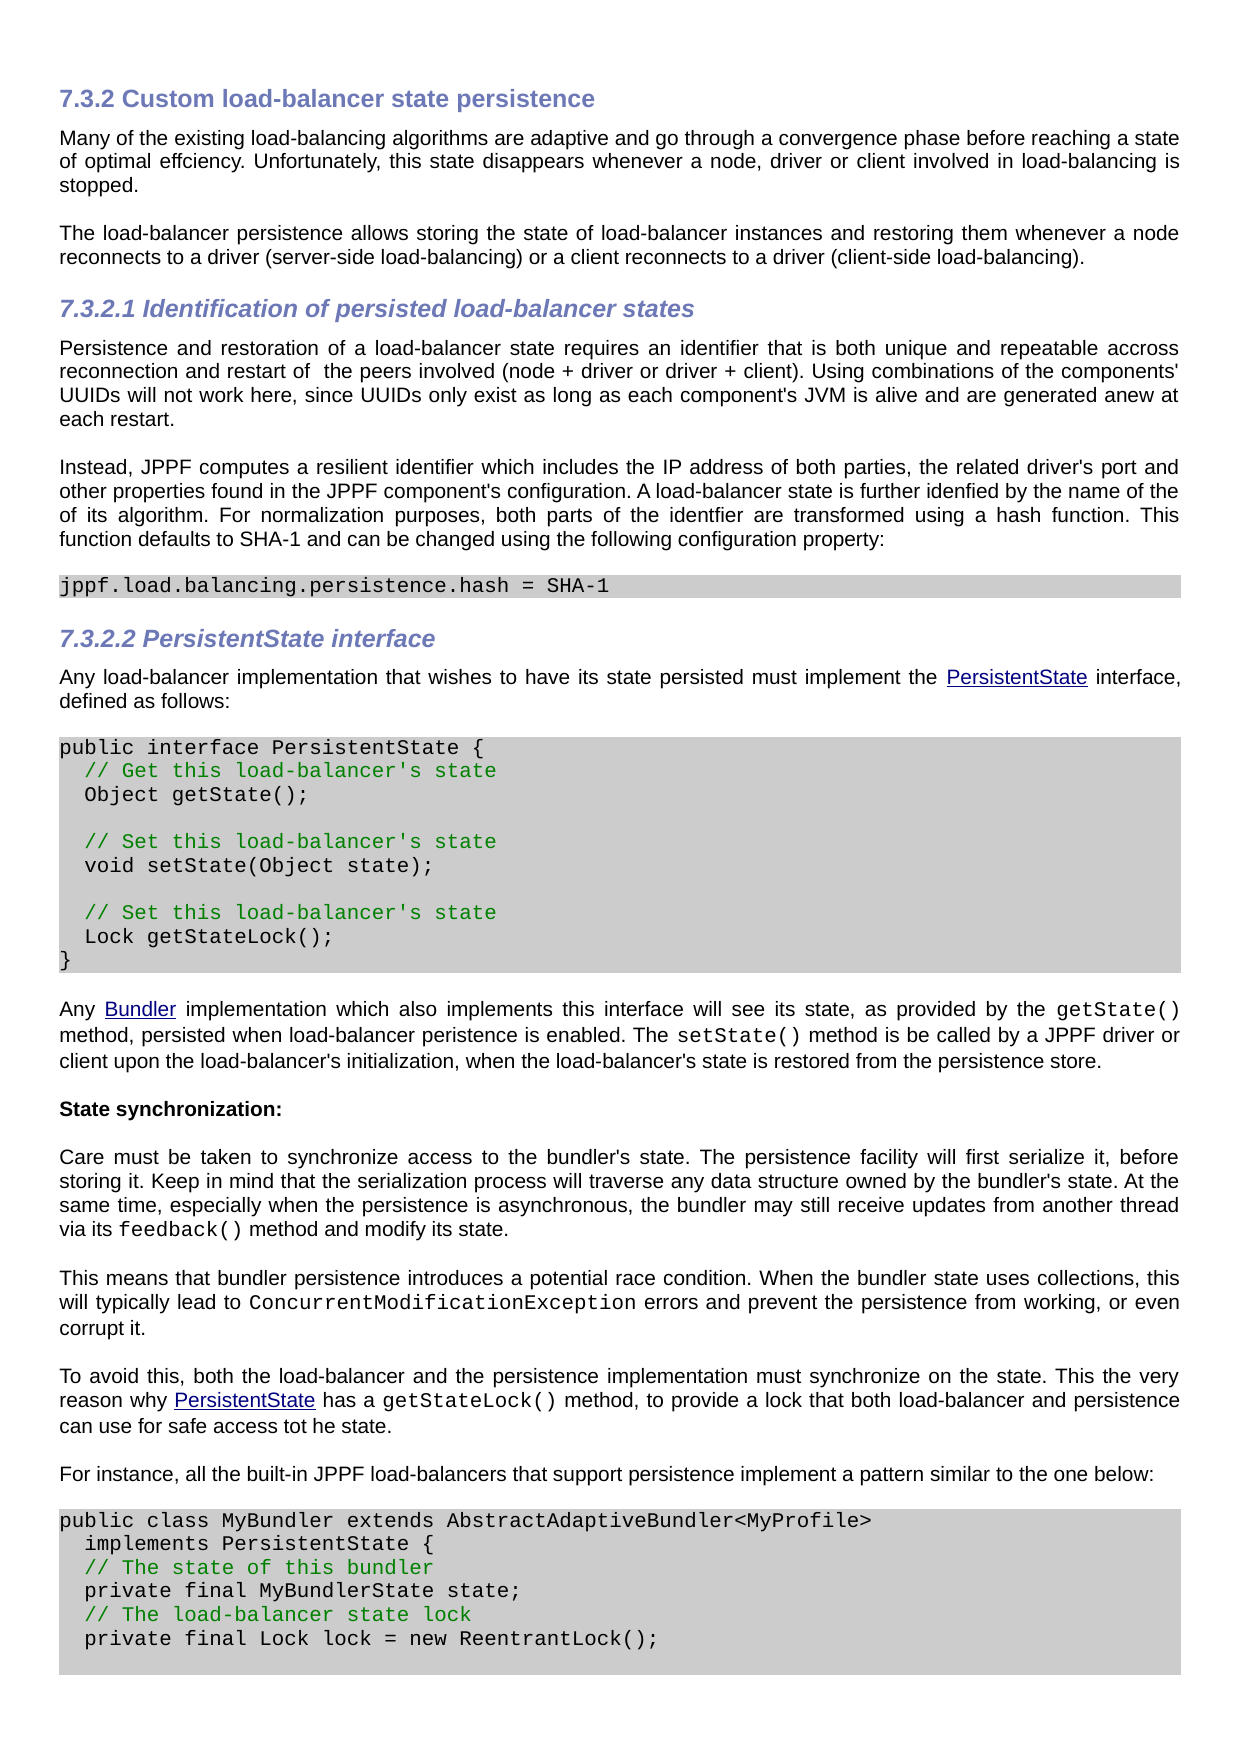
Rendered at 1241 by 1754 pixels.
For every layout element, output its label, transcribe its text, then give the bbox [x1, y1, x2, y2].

text // The load-balancer state lock [59, 1604, 1181, 1628]
text Many of the existing load-balancing algorithms are adaptive and go through a convergence phase before reaching a state of optimal effciency. Unfortunately, this state disappears whenever a node, driver or client involved in load-balancing is stopped. [59, 125, 1181, 197]
text The load-balancer persistence allows storing the state of load-balancer instances and restoring them whenever a node reconnects to a driver (server-side load-balancing) or a client reconnects to a driver (client-side load-balancing). [59, 221, 1181, 269]
text To avoid this, both the load-balancer and the persistence implementation must synchronize on the state. This the very reason why PersistentState has a getStateLock() method, to provide a lock that both load-balancer and persistence can use for safe access tot he state. [59, 1364, 1181, 1438]
text This means that bundler persistence introduces a potential race condition. When the bundler state uses collections, this will typically lead to ConcurrentModificationException errors and prevent the persistence from working, or even corrupt it. [59, 1266, 1181, 1340]
text public interface PersistentState { [59, 737, 1181, 760]
subtitle Custom load-balancer state persistence [59, 84, 1181, 113]
text Any Bundler implementation which also implements this interface will see its state, as provided by the getState() method, persisted when load-balancer peristence is enabled. The setState() method is be called by a JPPF driver or client upon the load-balancer's initialization, when the load-balancer's state is restored from the persistence store. [59, 997, 1181, 1073]
text } [59, 949, 1181, 973]
text State synchronization: [59, 1097, 1181, 1121]
text private final Lock lock = new ReentrantLock(); [59, 1628, 1181, 1651]
text jppf.load.balancing.persistence.hash = SHA-1 [59, 575, 1181, 598]
text Care must be taken to synchronize access to the bundler's state. The persistence facility will first serialize it, before storing it. Keep in mind that the serialization process will traverse any data structure owned by the bundler's state. At the same time, especially when the persistence is asynchronous, the bundler may still receive updates from another thread via its feedback() method and modify its state. [59, 1144, 1181, 1242]
text // Set this load-balancer's state [59, 831, 1181, 855]
subtitle Identification of persisted load-balancer states [59, 294, 1181, 323]
subtitle PersistentState interface [59, 623, 1181, 652]
text public class MyBundler extends AbstractAdaptiveBundler<MyProfile> [59, 1509, 1181, 1533]
text Instead, JPPF computes a resilient identifier which includes the IP address of both parties, the related driver's port and other properties found in the JPPF component's configuration. A load-balancer state is further idenfied by the name of the of its algorithm. For normalization purposes, both parts of the identfier are transformed using a hash function. This function defaults to SHA-1 and can be changed using the following configuration property: [59, 455, 1181, 551]
text // Set this load-balancer's state [59, 902, 1181, 926]
text private final MyBundlerState state; [59, 1581, 1181, 1604]
text // Get this load-balancer's state [59, 760, 1181, 784]
text Object getState(); [59, 784, 1181, 808]
text void setState(Object state); [59, 855, 1181, 878]
text Lock getStateLock(); [59, 926, 1181, 949]
text // The state of this bundler [59, 1557, 1181, 1581]
text Persistence and restoration of a load-balancer state requires an identifier that is both unique and repeatable accross reconnection and restart of the peers involved (node + driver or driver + client). Using combinations of the components' UUIDs will not work here, since UUIDs only exist as long as each component's JVM is alive and are generated anew at each restart. [59, 335, 1181, 431]
text implements PersistentState { [59, 1533, 1181, 1557]
text Any load-balancer implementation that wishes to have its state persisted must implement the PersistentState interface, defined as follows: [59, 665, 1181, 713]
text For instance, all the built-in JPPF load-balancers that support persistence implement a pattern similar to the one below: [59, 1462, 1181, 1486]
